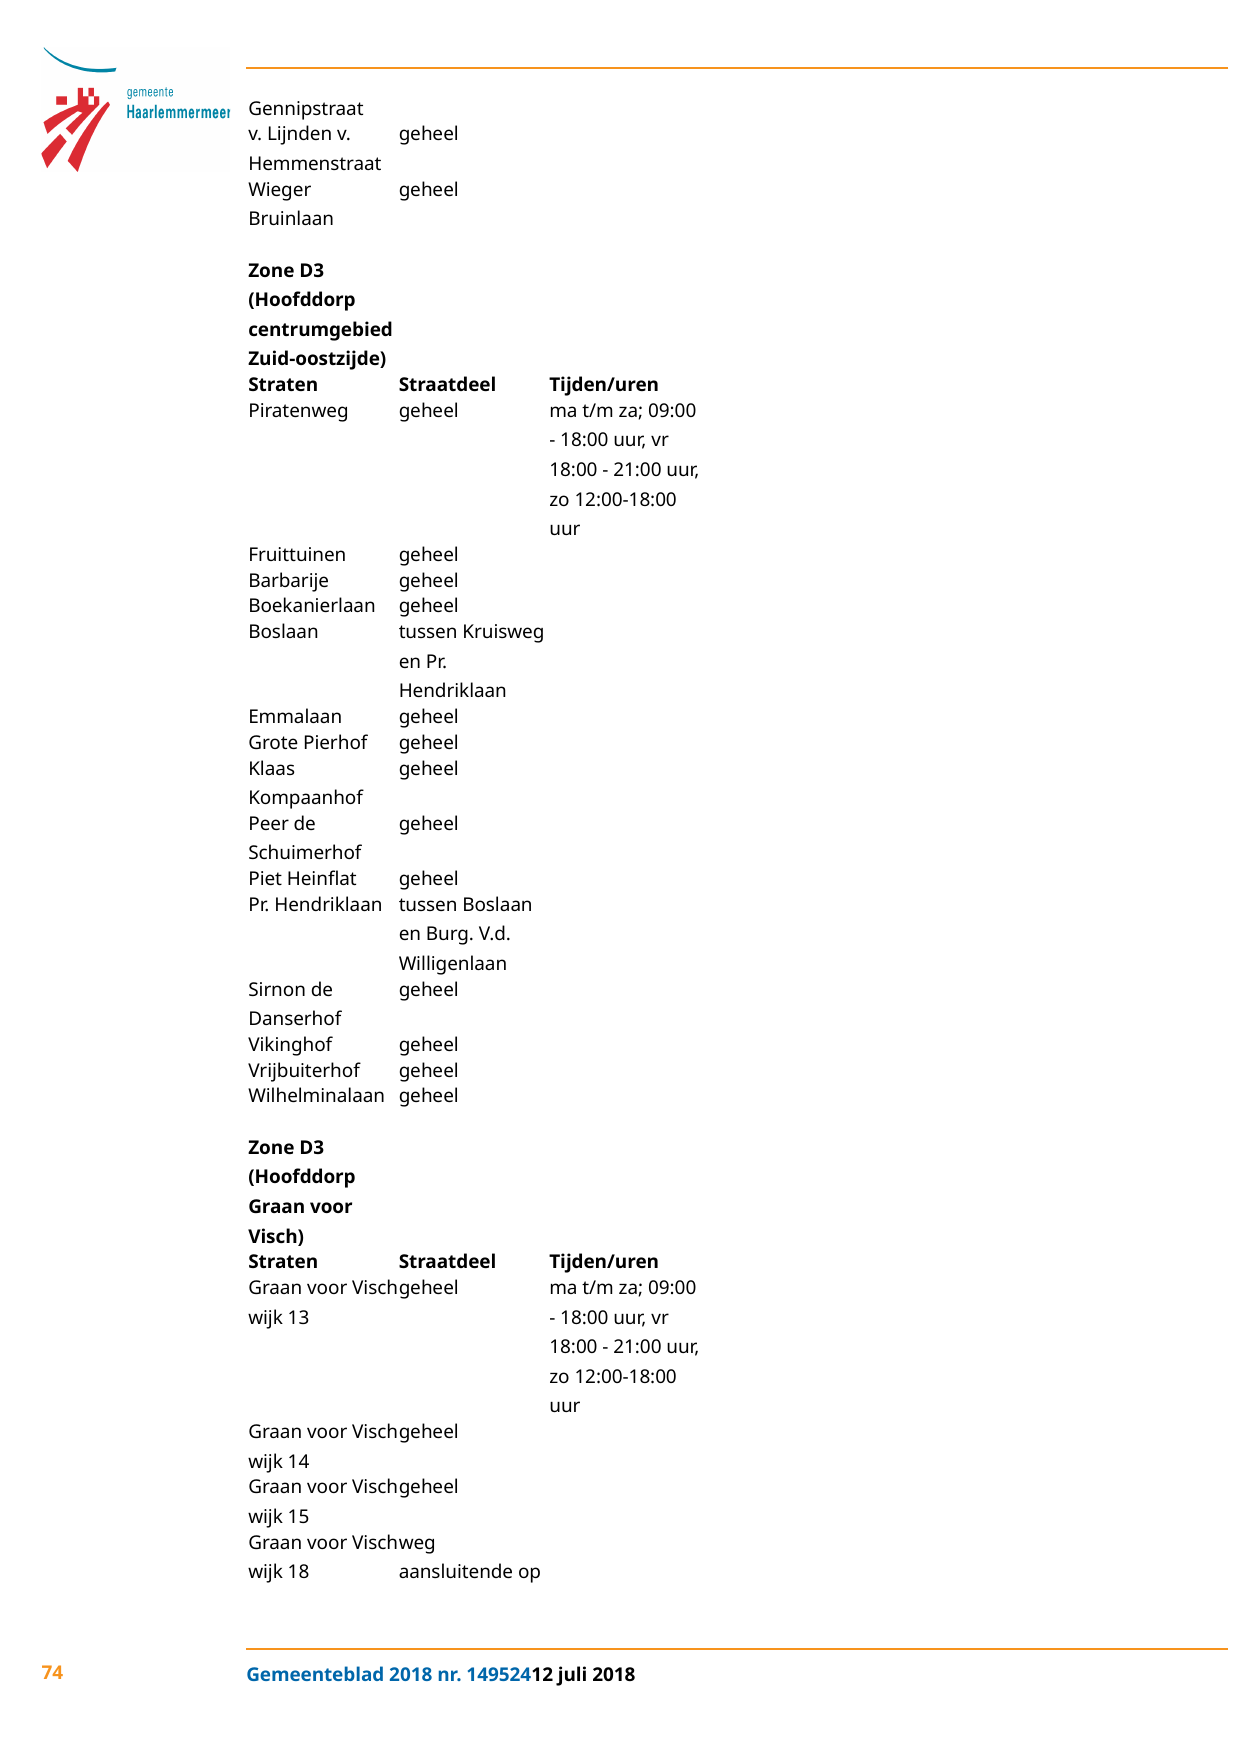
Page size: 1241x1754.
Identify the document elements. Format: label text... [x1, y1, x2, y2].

table_cell [850, 1031, 1001, 1057]
table_cell Zone D3 (Hoofddorp centrumgebied Zuid-oostzijde) [248, 257, 398, 371]
table_cell [1001, 1109, 1152, 1134]
table_cell geheel [399, 541, 549, 567]
table_cell [700, 1083, 850, 1108]
table_cell tussen Boslaan en Burg. V.d. Willigenlaan [399, 891, 549, 976]
table_cell [549, 593, 700, 618]
table_cell [700, 729, 850, 755]
table_cell [700, 397, 850, 541]
table_cell Tijden/uren [549, 371, 700, 397]
table_cell [248, 1109, 398, 1134]
table_cell [850, 891, 1001, 976]
table_cell geheel [399, 1274, 549, 1418]
table_cell geheel [399, 176, 549, 231]
table_cell [850, 1529, 1001, 1584]
table_cell geheel [399, 593, 549, 618]
table_cell [549, 176, 700, 231]
table_cell Graan voor Visch wijk 18 [248, 1529, 398, 1584]
table_cell [549, 567, 700, 593]
table_cell [700, 541, 850, 567]
table_cell geheel [399, 1474, 549, 1529]
table_cell geheel [399, 755, 549, 810]
table_cell geheel [399, 1057, 549, 1083]
table_cell Piratenweg [248, 397, 398, 541]
table_cell [850, 95, 1001, 121]
table_cell weg aansluitende op [399, 1529, 549, 1584]
table_cell geheel [399, 865, 549, 891]
table_cell [700, 593, 850, 618]
table_cell [850, 1419, 1001, 1474]
table_cell geheel [399, 567, 549, 593]
table_cell ma t/m za; 09:00 - 18:00 uur, vr 18:00 - 21:00 uur, zo 12:00-18:00 uur [549, 397, 700, 541]
table_cell geheel [399, 976, 549, 1031]
table_cell [549, 1419, 700, 1474]
table_cell geheel [399, 121, 549, 176]
table_cell [850, 1109, 1001, 1134]
table_cell Piet Heinflat [248, 865, 398, 891]
table_cell [700, 703, 850, 729]
table_cell geheel [399, 1083, 549, 1108]
table_cell Straten [248, 371, 398, 397]
table_cell Pr. Hendriklaan [248, 891, 398, 976]
table_cell Vikinghof [248, 1031, 398, 1057]
table_cell [549, 976, 700, 1031]
table_cell Sirnon de Danserhof [248, 976, 398, 1031]
table_cell [700, 976, 850, 1031]
table_cell [248, 231, 398, 257]
table_cell geheel [399, 1419, 549, 1474]
table_cell [850, 729, 1001, 755]
table_cell [700, 1249, 850, 1274]
table_cell Klaas Kompaanhof [248, 755, 398, 810]
table_cell [850, 567, 1001, 593]
table_cell [850, 231, 1001, 257]
table_cell Graan voor Visch wijk 13 [248, 1274, 398, 1418]
table_cell [549, 703, 700, 729]
table_cell [549, 231, 700, 257]
table_cell [700, 231, 850, 257]
table_cell geheel [399, 729, 549, 755]
table_cell [850, 176, 1001, 231]
table_cell Wilhelminalaan [248, 1083, 398, 1108]
table_cell [700, 1474, 850, 1529]
table_cell [700, 176, 850, 231]
table_cell [549, 1083, 700, 1108]
table_cell [700, 891, 850, 976]
table_cell [549, 1109, 700, 1134]
table_cell [700, 1529, 850, 1584]
table_cell [549, 1474, 700, 1529]
table_cell [549, 1031, 700, 1057]
table_cell [850, 810, 1001, 865]
table_cell [850, 976, 1001, 1031]
table_cell [549, 865, 700, 891]
table_cell [850, 703, 1001, 729]
table_cell [700, 1057, 850, 1083]
table_cell [549, 891, 700, 976]
table_cell Peer de Schuimerhof [248, 810, 398, 865]
table_cell [850, 1474, 1001, 1529]
table_cell [549, 1057, 700, 1083]
table_cell Boslaan [248, 618, 398, 703]
table_cell [700, 121, 850, 176]
table_cell Gennipstraat [248, 95, 398, 121]
table_cell [700, 1274, 850, 1418]
table_cell [850, 618, 1001, 703]
table_cell [850, 593, 1001, 618]
table_cell geheel [399, 397, 549, 541]
table_cell [850, 121, 1001, 176]
table_cell [700, 810, 850, 865]
table_cell v. Lijnden v. Hemmenstraat [248, 121, 398, 176]
table_cell [850, 397, 1001, 541]
table_cell [850, 1057, 1001, 1083]
table_cell [1001, 231, 1152, 257]
table_cell Tijden/uren [549, 1249, 700, 1274]
table_cell [399, 1109, 549, 1134]
table_cell ma t/m za; 09:00 - 18:00 uur, vr 18:00 - 21:00 uur, zo 12:00-18:00 uur [549, 1274, 700, 1418]
table_cell [700, 1031, 850, 1057]
table_cell geheel [399, 810, 549, 865]
table_cell Boekanierlaan [248, 593, 398, 618]
table_cell [850, 755, 1001, 810]
table_cell [700, 1109, 850, 1134]
table_cell [399, 231, 549, 257]
table_cell [549, 95, 700, 121]
table_cell [549, 810, 700, 865]
table_cell Vrijbuiterhof [248, 1057, 398, 1083]
table_cell [700, 865, 850, 891]
table_cell Zone D3 (Hoofddorp Graan voor Visch) [248, 1134, 398, 1249]
table_cell tussen Kruisweg en Pr. Hendriklaan [399, 618, 549, 703]
table_cell Straatdeel [399, 371, 549, 397]
table_cell Emmalaan [248, 703, 398, 729]
table_cell [700, 618, 850, 703]
table_cell [1001, 1274, 1152, 1418]
table_cell geheel [399, 703, 549, 729]
table_cell [549, 755, 700, 810]
table_cell [549, 1529, 700, 1584]
table_cell Graan voor Visch wijk 14 [248, 1419, 398, 1474]
table_cell [700, 567, 850, 593]
table_cell Barbarije [248, 567, 398, 593]
table_cell [399, 95, 549, 121]
table_cell Straatdeel [399, 1249, 549, 1274]
table_cell [549, 541, 700, 567]
table_cell Wieger Bruinlaan [248, 176, 398, 231]
table_cell [700, 95, 850, 121]
table_cell [700, 1419, 850, 1474]
table_cell [700, 755, 850, 810]
table_cell [850, 541, 1001, 567]
table_cell Fruittuinen [248, 541, 398, 567]
table_cell geheel [399, 1031, 549, 1057]
table_cell [850, 865, 1001, 891]
table_cell [700, 371, 850, 397]
table_cell Grote Pierhof [248, 729, 398, 755]
table_cell [549, 618, 700, 703]
table_cell [549, 729, 700, 755]
table_cell [850, 1274, 1001, 1418]
picture [41, 47, 231, 172]
table_cell [549, 121, 700, 176]
table_cell Graan voor Visch wijk 15 [248, 1474, 398, 1529]
table_cell [850, 1083, 1001, 1108]
table_cell Straten [248, 1249, 398, 1274]
table_cell [1001, 397, 1152, 541]
